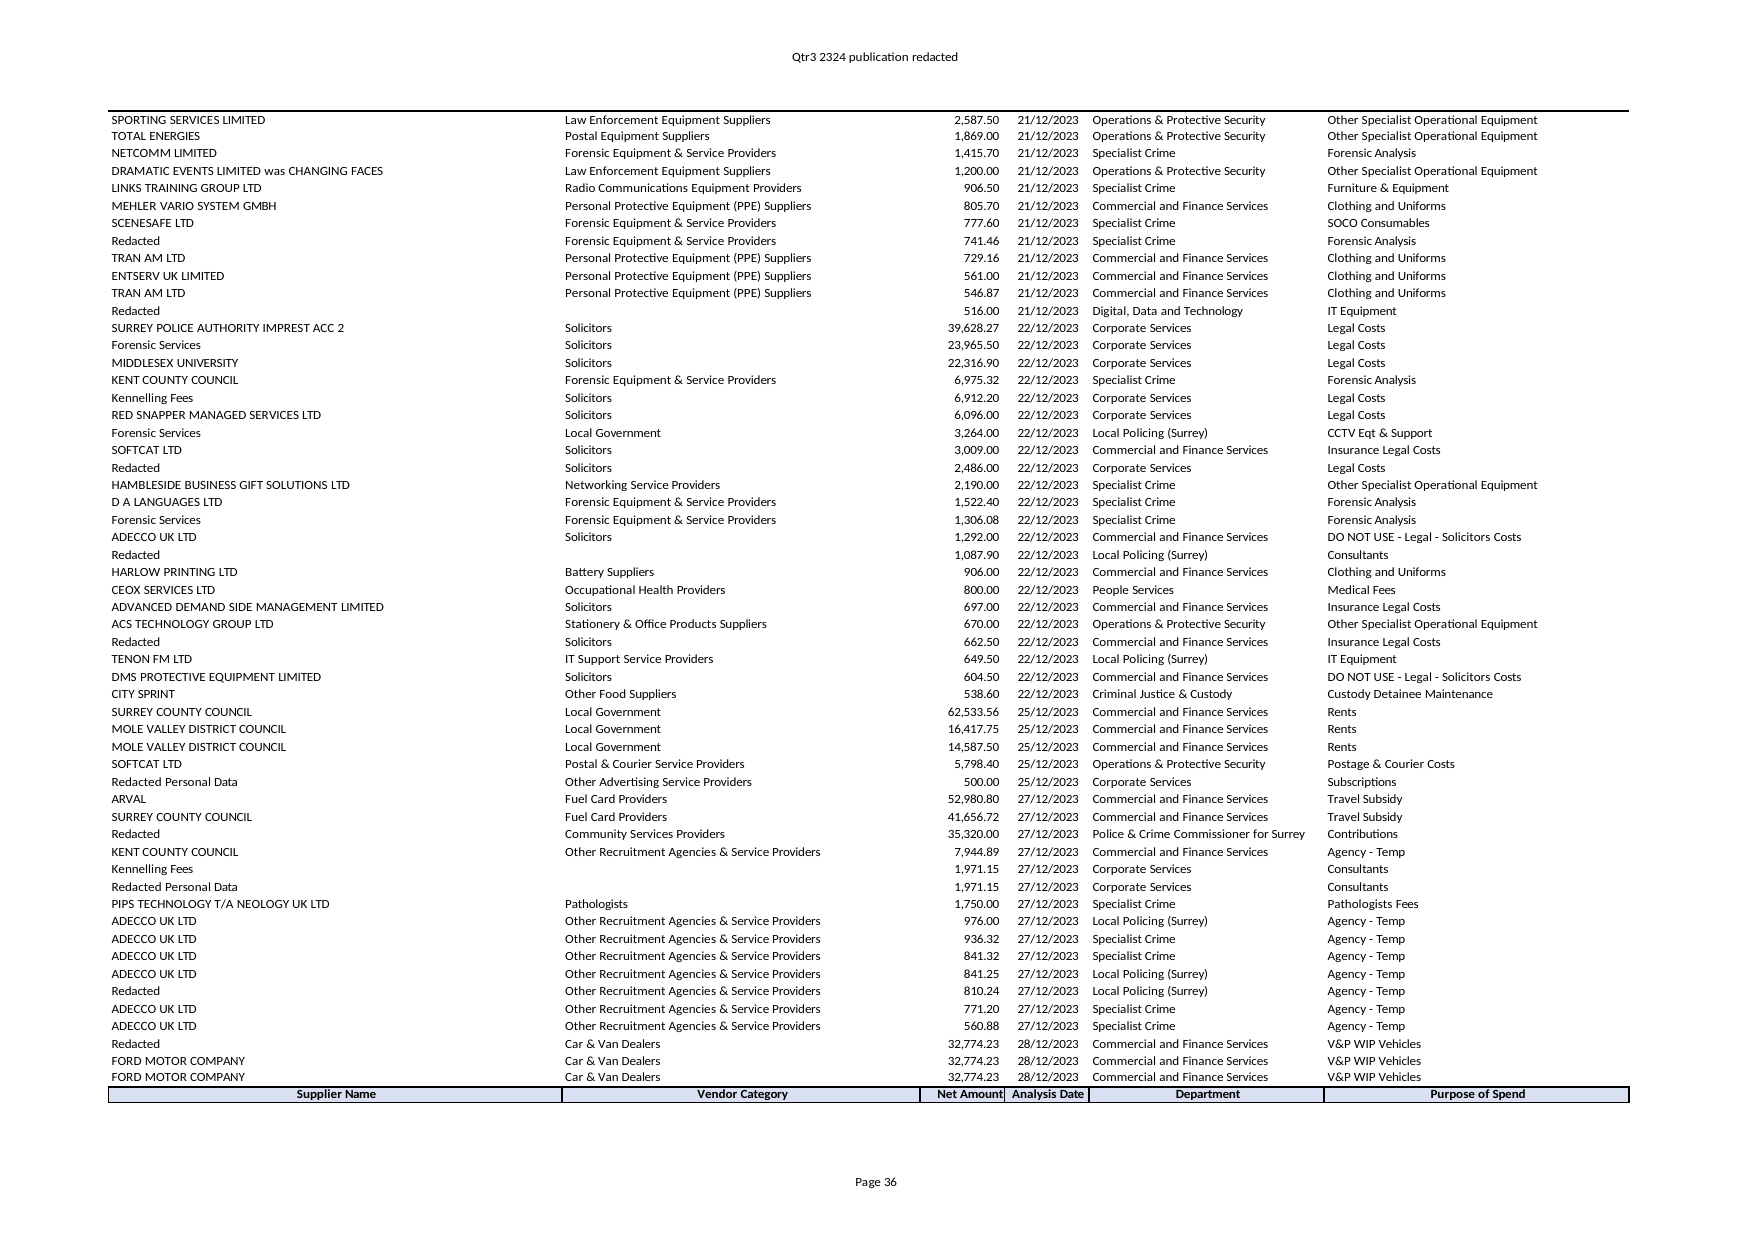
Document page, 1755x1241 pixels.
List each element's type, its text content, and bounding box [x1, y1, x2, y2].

table_cell Redacted [108, 460, 562, 477]
table_cell Commercial and Finance Services [1089, 844, 1324, 861]
table_cell HARLOW PRINTING LTD [108, 564, 562, 582]
table_cell 604.50 [920, 669, 1004, 687]
table_cell Solicitors [562, 460, 920, 477]
table_cell Consultants [1324, 547, 1629, 564]
table_cell Rents [1324, 721, 1629, 739]
table_cell 1,750.00 [920, 896, 1004, 913]
table_cell Commercial and Finance Services [1089, 198, 1324, 215]
table_cell DO NOT USE - Legal - Solicitors Costs [1324, 529, 1629, 547]
table_cell 14,587.50 [920, 739, 1004, 756]
table_cell 22/12/2023 [1004, 669, 1089, 687]
table_cell Redacted [108, 634, 562, 652]
table_cell 22/12/2023 [1004, 495, 1089, 512]
table_cell HAMBLESIDE BUSINESS GIFT SOLUTIONS LTD [108, 477, 562, 494]
table_cell 27/12/2023 [1004, 844, 1089, 861]
table_cell Forensic Equipment & Service Providers [562, 215, 920, 233]
table_cell Redacted [108, 826, 562, 844]
table_cell 649.50 [920, 652, 1004, 669]
table_cell Clothing and Uniforms [1324, 198, 1629, 215]
table_cell 27/12/2023 [1004, 984, 1089, 1001]
table_header Net Amount [921, 1088, 1004, 1102]
table_cell Community Services Providers [562, 826, 920, 844]
table_cell Commercial and Finance Services [1089, 442, 1324, 460]
table_cell Corporate Services [1089, 338, 1324, 355]
table_cell Solicitors [562, 634, 920, 652]
table_cell Networking Service Providers [562, 477, 920, 494]
table_cell CITY SPRINT [108, 687, 562, 704]
table_cell [562, 879, 920, 896]
table_cell 2,190.00 [920, 477, 1004, 494]
table_cell Car & Van Dealers [562, 1053, 920, 1071]
table_cell 28/12/2023 [1004, 1053, 1089, 1071]
table_cell MOLE VALLEY DISTRICT COUNCIL [108, 739, 562, 756]
table_cell Furniture & Equipment [1324, 181, 1629, 198]
table_cell 21/12/2023 [1004, 198, 1089, 215]
table_cell Other Advertising Service Providers [562, 774, 920, 791]
table_cell SCENESAFE LTD [108, 215, 562, 233]
table_header Vendor Category [563, 1088, 919, 1102]
table_cell 21/12/2023 [1004, 285, 1089, 303]
table_cell Rents [1324, 739, 1629, 756]
table_cell Specialist Crime [1089, 495, 1324, 512]
table_cell 546.87 [920, 285, 1004, 303]
table_cell 21/12/2023 [1004, 146, 1089, 163]
table_header Supplier Name [109, 1088, 561, 1102]
table_cell ACS TECHNOLOGY GROUP LTD [108, 617, 562, 634]
table_cell 21/12/2023 [1004, 181, 1089, 198]
table_cell 741.46 [920, 233, 1004, 250]
table_cell Radio Communications Equipment Providers [562, 181, 920, 198]
table_cell ADECCO UK LTD [108, 529, 562, 547]
table_cell 1,292.00 [920, 529, 1004, 547]
table_cell 21/12/2023 [1004, 250, 1089, 268]
table_cell 936.32 [920, 931, 1004, 948]
table_cell 27/12/2023 [1004, 896, 1089, 913]
table_cell Personal Protective Equipment (PPE) Suppliers [562, 198, 920, 215]
table_cell Solicitors [562, 338, 920, 355]
table_cell V&P WIP Vehicles [1324, 1071, 1629, 1086]
table_cell ADVANCED DEMAND SIDE MANAGEMENT LIMITED [108, 599, 562, 617]
table_cell 22/12/2023 [1004, 617, 1089, 634]
table_cell KENT COUNTY COUNCIL [108, 844, 562, 861]
table_cell MIDDLESEX UNIVERSITY [108, 355, 562, 372]
table_cell Digital, Data and Technology [1089, 303, 1324, 320]
table_cell Insurance Legal Costs [1324, 599, 1629, 617]
table_cell Local Policing (Surrey) [1089, 914, 1324, 931]
table_cell 22/12/2023 [1004, 407, 1089, 425]
table_cell 6,096.00 [920, 407, 1004, 425]
table_cell ADECCO UK LTD [108, 966, 562, 983]
table_cell 27/12/2023 [1004, 949, 1089, 966]
table_cell 25/12/2023 [1004, 739, 1089, 756]
table_cell TRAN AM LTD [108, 285, 562, 303]
table_cell Forensic Analysis [1324, 372, 1629, 390]
table_cell Law Enforcement Equipment Suppliers [562, 163, 920, 181]
table_cell Postal Equipment Suppliers [562, 128, 920, 146]
table_cell MEHLER VARIO SYSTEM GMBH [108, 198, 562, 215]
table_cell Kennelling Fees [108, 861, 562, 879]
table_cell Agency - Temp [1324, 1018, 1629, 1036]
table_cell Medical Fees [1324, 582, 1629, 599]
table_cell 771.20 [920, 1001, 1004, 1018]
table_cell Operations & Protective Security [1089, 128, 1324, 146]
table_cell 1,087.90 [920, 547, 1004, 564]
table_cell Postage & Courier Costs [1324, 756, 1629, 774]
table_cell Solicitors [562, 442, 920, 460]
table_cell 22/12/2023 [1004, 460, 1089, 477]
table_cell 32,774.23 [920, 1053, 1004, 1071]
table_cell Forensic Equipment & Service Providers [562, 512, 920, 529]
table_cell 22/12/2023 [1004, 442, 1089, 460]
table_cell RED SNAPPER MANAGED SERVICES LTD [108, 407, 562, 425]
table_cell 28/12/2023 [1004, 1071, 1089, 1086]
table_cell Local Government [562, 721, 920, 739]
table_cell 27/12/2023 [1004, 809, 1089, 826]
table_cell 25/12/2023 [1004, 774, 1089, 791]
table_cell ENTSERV UK LIMITED [108, 268, 562, 285]
table_cell 6,912.20 [920, 390, 1004, 407]
table_cell 3,009.00 [920, 442, 1004, 460]
table_cell 25/12/2023 [1004, 721, 1089, 739]
table_cell 25/12/2023 [1004, 756, 1089, 774]
table_cell Solicitors [562, 529, 920, 547]
table_cell Other Recruitment Agencies & Service Providers [562, 949, 920, 966]
table_cell Solicitors [562, 390, 920, 407]
table_cell 1,971.15 [920, 861, 1004, 879]
table_cell Commercial and Finance Services [1089, 285, 1324, 303]
table_cell 6,975.32 [920, 372, 1004, 390]
table_cell Forensic Equipment & Service Providers [562, 146, 920, 163]
table_cell [562, 547, 920, 564]
table_cell TOTAL ENERGIES [108, 128, 562, 146]
table_cell 1,971.15 [920, 879, 1004, 896]
table_cell Other Specialist Operational Equipment [1324, 128, 1629, 146]
table_cell Agency - Temp [1324, 1001, 1629, 1018]
table_cell ADECCO UK LTD [108, 1001, 562, 1018]
table_cell SURREY COUNTY COUNCIL [108, 704, 562, 721]
table_cell Commercial and Finance Services [1089, 529, 1324, 547]
table_cell 21/12/2023 [1004, 268, 1089, 285]
table_cell 800.00 [920, 582, 1004, 599]
table_cell Custody Detainee Maintenance [1324, 687, 1629, 704]
table_cell 27/12/2023 [1004, 1001, 1089, 1018]
table_cell SURREY POLICE AUTHORITY IMPREST ACC 2 [108, 320, 562, 337]
table_cell 22/12/2023 [1004, 390, 1089, 407]
table_cell Local Government [562, 704, 920, 721]
table_cell Specialist Crime [1089, 931, 1324, 948]
table_cell Legal Costs [1324, 390, 1629, 407]
table_cell D A LANGUAGES LTD [108, 495, 562, 512]
table_cell Other Specialist Operational Equipment [1324, 112, 1629, 128]
table_cell Other Specialist Operational Equipment [1324, 617, 1629, 634]
table_cell Solicitors [562, 407, 920, 425]
table_cell 500.00 [920, 774, 1004, 791]
table_cell 27/12/2023 [1004, 1018, 1089, 1036]
table_cell Specialist Crime [1089, 181, 1324, 198]
table_cell Commercial and Finance Services [1089, 634, 1324, 652]
table_cell Personal Protective Equipment (PPE) Suppliers [562, 268, 920, 285]
table_cell Forensic Services [108, 512, 562, 529]
table_cell 22/12/2023 [1004, 599, 1089, 617]
table_cell 538.60 [920, 687, 1004, 704]
table_cell 841.25 [920, 966, 1004, 983]
table_cell 7,944.89 [920, 844, 1004, 861]
table_cell Kennelling Fees [108, 390, 562, 407]
table_cell Stationery & Office Products Suppliers [562, 617, 920, 634]
table_cell Commercial and Finance Services [1089, 1036, 1324, 1053]
table_cell 729.16 [920, 250, 1004, 268]
table_cell Corporate Services [1089, 407, 1324, 425]
table_cell 2,587.50 [920, 112, 1004, 128]
table_cell Fuel Card Providers [562, 791, 920, 809]
table_cell Solicitors [562, 320, 920, 337]
table_cell 21/12/2023 [1004, 215, 1089, 233]
table_cell Other Specialist Operational Equipment [1324, 163, 1629, 181]
table_cell SURREY COUNTY COUNCIL [108, 809, 562, 826]
table_cell Forensic Analysis [1324, 146, 1629, 163]
table_cell 21/12/2023 [1004, 233, 1089, 250]
table_cell Corporate Services [1089, 390, 1324, 407]
table_cell Redacted Personal Data [108, 879, 562, 896]
table_cell Commercial and Finance Services [1089, 268, 1324, 285]
table_cell Local Government [562, 425, 920, 442]
table_cell FORD MOTOR COMPANY [108, 1053, 562, 1071]
table_cell TENON FM LTD [108, 652, 562, 669]
table_cell Other Recruitment Agencies & Service Providers [562, 1018, 920, 1036]
table_cell Occupational Health Providers [562, 582, 920, 599]
table_header Analysis Date [1005, 1088, 1088, 1102]
table_cell Corporate Services [1089, 320, 1324, 337]
table_cell MOLE VALLEY DISTRICT COUNCIL [108, 721, 562, 739]
table_cell PIPS TECHNOLOGY T/A NEOLOGY UK LTD [108, 896, 562, 913]
table_cell IT Support Service Providers [562, 652, 920, 669]
table_cell 805.70 [920, 198, 1004, 215]
table_cell Other Specialist Operational Equipment [1324, 477, 1629, 494]
table_cell 697.00 [920, 599, 1004, 617]
table_cell Specialist Crime [1089, 215, 1324, 233]
table_cell Commercial and Finance Services [1089, 599, 1324, 617]
table_cell 27/12/2023 [1004, 966, 1089, 983]
table_cell TRAN AM LTD [108, 250, 562, 268]
table_cell Operations & Protective Security [1089, 163, 1324, 181]
table_cell ADECCO UK LTD [108, 914, 562, 931]
table_cell Operations & Protective Security [1089, 756, 1324, 774]
table_cell IT Equipment [1324, 652, 1629, 669]
table_header Department [1090, 1088, 1323, 1102]
table_cell 62,533.56 [920, 704, 1004, 721]
table_cell Redacted [108, 1036, 562, 1053]
table_cell 52,980.80 [920, 791, 1004, 809]
table_cell 777.60 [920, 215, 1004, 233]
table_cell ADECCO UK LTD [108, 1018, 562, 1036]
table_cell Criminal Justice & Custody [1089, 687, 1324, 704]
table_cell 28/12/2023 [1004, 1036, 1089, 1053]
table_cell Operations & Protective Security [1089, 112, 1324, 128]
table_cell 1,522.40 [920, 495, 1004, 512]
table_cell 27/12/2023 [1004, 826, 1089, 844]
table_cell 810.24 [920, 984, 1004, 1001]
table_cell ADECCO UK LTD [108, 949, 562, 966]
table_cell Legal Costs [1324, 460, 1629, 477]
table_cell Corporate Services [1089, 460, 1324, 477]
table_cell Forensic Equipment & Service Providers [562, 372, 920, 390]
table_cell Local Policing (Surrey) [1089, 984, 1324, 1001]
table_cell 32,774.23 [920, 1071, 1004, 1086]
table_cell Commercial and Finance Services [1089, 791, 1324, 809]
table_cell 22/12/2023 [1004, 547, 1089, 564]
table_cell 21/12/2023 [1004, 303, 1089, 320]
table_cell 22/12/2023 [1004, 477, 1089, 494]
table_cell LINKS TRAINING GROUP LTD [108, 181, 562, 198]
table_cell Other Recruitment Agencies & Service Providers [562, 844, 920, 861]
table_cell 662.50 [920, 634, 1004, 652]
table_cell 906.50 [920, 181, 1004, 198]
table_cell 22/12/2023 [1004, 652, 1089, 669]
table_cell Local Policing (Surrey) [1089, 425, 1324, 442]
table_cell People Services [1089, 582, 1324, 599]
table_cell DRAMATIC EVENTS LIMITED was CHANGING FACES [108, 163, 562, 181]
table_cell Commercial and Finance Services [1089, 669, 1324, 687]
table_cell Clothing and Uniforms [1324, 250, 1629, 268]
table_cell 22/12/2023 [1004, 582, 1089, 599]
table_cell 22/12/2023 [1004, 372, 1089, 390]
table_cell Other Recruitment Agencies & Service Providers [562, 931, 920, 948]
table_cell Corporate Services [1089, 861, 1324, 879]
table_cell SOFTCAT LTD [108, 442, 562, 460]
table_cell ADECCO UK LTD [108, 931, 562, 948]
table_cell 22/12/2023 [1004, 320, 1089, 337]
table_cell Other Recruitment Agencies & Service Providers [562, 914, 920, 931]
table_cell Fuel Card Providers [562, 809, 920, 826]
table_cell 25/12/2023 [1004, 704, 1089, 721]
table_cell 22,316.90 [920, 355, 1004, 372]
table_cell Commercial and Finance Services [1089, 721, 1324, 739]
table_cell [562, 861, 920, 879]
table_cell Solicitors [562, 599, 920, 617]
table_cell Law Enforcement Equipment Suppliers [562, 112, 920, 128]
table_cell Agency - Temp [1324, 949, 1629, 966]
table_cell 21/12/2023 [1004, 163, 1089, 181]
table_cell 27/12/2023 [1004, 914, 1089, 931]
table_cell Local Policing (Surrey) [1089, 652, 1324, 669]
table_cell Insurance Legal Costs [1324, 442, 1629, 460]
table_cell 1,306.08 [920, 512, 1004, 529]
table_cell 21/12/2023 [1004, 112, 1089, 128]
table_cell Clothing and Uniforms [1324, 268, 1629, 285]
table_cell 41,656.72 [920, 809, 1004, 826]
table_cell KENT COUNTY COUNCIL [108, 372, 562, 390]
table_cell Local Policing (Surrey) [1089, 966, 1324, 983]
table_cell Commercial and Finance Services [1089, 564, 1324, 582]
table_cell Other Food Suppliers [562, 687, 920, 704]
table_cell 1,415.70 [920, 146, 1004, 163]
table_cell Commercial and Finance Services [1089, 809, 1324, 826]
table_cell SOFTCAT LTD [108, 756, 562, 774]
table_cell Other Recruitment Agencies & Service Providers [562, 984, 920, 1001]
table_cell 16,417.75 [920, 721, 1004, 739]
table_cell 3,264.00 [920, 425, 1004, 442]
table_cell Travel Subsidy [1324, 791, 1629, 809]
table_cell 22/12/2023 [1004, 564, 1089, 582]
table_cell 27/12/2023 [1004, 791, 1089, 809]
table_cell Forensic Services [108, 338, 562, 355]
table_cell Corporate Services [1089, 355, 1324, 372]
table_cell Insurance Legal Costs [1324, 634, 1629, 652]
table_cell Clothing and Uniforms [1324, 564, 1629, 582]
table_cell Corporate Services [1089, 774, 1324, 791]
table_cell 22/12/2023 [1004, 529, 1089, 547]
table_cell Commercial and Finance Services [1089, 1053, 1324, 1071]
table_cell Redacted [108, 233, 562, 250]
table_cell Rents [1324, 704, 1629, 721]
table_cell Redacted [108, 303, 562, 320]
table_header Purpose of Spend [1325, 1088, 1628, 1102]
table_cell Forensic Analysis [1324, 512, 1629, 529]
table_cell Other Recruitment Agencies & Service Providers [562, 1001, 920, 1018]
table_cell Personal Protective Equipment (PPE) Suppliers [562, 250, 920, 268]
table_cell Contributions [1324, 826, 1629, 844]
table_cell 906.00 [920, 564, 1004, 582]
table_cell Postal & Courier Service Providers [562, 756, 920, 774]
table_cell 27/12/2023 [1004, 879, 1089, 896]
table_cell Agency - Temp [1324, 914, 1629, 931]
table_cell SOCO Consumables [1324, 215, 1629, 233]
table_cell Local Government [562, 739, 920, 756]
table_cell DO NOT USE - Legal - Solicitors Costs [1324, 669, 1629, 687]
table_cell Specialist Crime [1089, 146, 1324, 163]
table_cell Specialist Crime [1089, 896, 1324, 913]
table_cell [562, 303, 920, 320]
table_cell Car & Van Dealers [562, 1071, 920, 1086]
table_cell Forensic Equipment & Service Providers [562, 495, 920, 512]
table_cell 22/12/2023 [1004, 512, 1089, 529]
table_cell Commercial and Finance Services [1089, 250, 1324, 268]
table_cell Forensic Services [108, 425, 562, 442]
table_cell Legal Costs [1324, 338, 1629, 355]
table_cell 27/12/2023 [1004, 931, 1089, 948]
table_cell 22/12/2023 [1004, 425, 1089, 442]
table_cell NETCOMM LIMITED [108, 146, 562, 163]
table_cell 22/12/2023 [1004, 634, 1089, 652]
table_cell ARVAL [108, 791, 562, 809]
table_cell DMS PROTECTIVE EQUIPMENT LIMITED [108, 669, 562, 687]
table_cell Police & Crime Commissioner for Surrey [1089, 826, 1324, 844]
table_cell Redacted [108, 547, 562, 564]
table_cell FORD MOTOR COMPANY [108, 1071, 562, 1086]
table_cell Redacted [108, 984, 562, 1001]
table_cell Commercial and Finance Services [1089, 1071, 1324, 1086]
table_cell Redacted Personal Data [108, 774, 562, 791]
table_cell Consultants [1324, 879, 1629, 896]
table_cell Solicitors [562, 669, 920, 687]
table_cell 560.88 [920, 1018, 1004, 1036]
table_cell Subscriptions [1324, 774, 1629, 791]
table_cell 27/12/2023 [1004, 861, 1089, 879]
table_cell 2,486.00 [920, 460, 1004, 477]
table_cell Legal Costs [1324, 407, 1629, 425]
table_cell Agency - Temp [1324, 966, 1629, 983]
table_cell Operations & Protective Security [1089, 617, 1324, 634]
table_cell Agency - Temp [1324, 844, 1629, 861]
table_cell Forensic Equipment & Service Providers [562, 233, 920, 250]
table_cell 561.00 [920, 268, 1004, 285]
table_cell 22/12/2023 [1004, 338, 1089, 355]
table_cell Personal Protective Equipment (PPE) Suppliers [562, 285, 920, 303]
table_cell Commercial and Finance Services [1089, 739, 1324, 756]
table_cell Car & Van Dealers [562, 1036, 920, 1053]
table_cell 23,965.50 [920, 338, 1004, 355]
table_cell Specialist Crime [1089, 949, 1324, 966]
table_cell Legal Costs [1324, 320, 1629, 337]
table_cell 1,869.00 [920, 128, 1004, 146]
table_cell Specialist Crime [1089, 1018, 1324, 1036]
table_cell 841.32 [920, 949, 1004, 966]
table_cell 5,798.40 [920, 756, 1004, 774]
table_cell 39,628.27 [920, 320, 1004, 337]
table_cell 1,200.00 [920, 163, 1004, 181]
table_cell Specialist Crime [1089, 233, 1324, 250]
table_cell CEOX SERVICES LTD [108, 582, 562, 599]
table_cell V&P WIP Vehicles [1324, 1053, 1629, 1071]
table_cell Clothing and Uniforms [1324, 285, 1629, 303]
table_cell Local Policing (Surrey) [1089, 547, 1324, 564]
table_cell Agency - Temp [1324, 931, 1629, 948]
table_cell Solicitors [562, 355, 920, 372]
table_cell 21/12/2023 [1004, 128, 1089, 146]
table_cell Commercial and Finance Services [1089, 704, 1324, 721]
table_cell Consultants [1324, 861, 1629, 879]
table_cell Forensic Analysis [1324, 233, 1629, 250]
table_cell Specialist Crime [1089, 512, 1324, 529]
table_cell CCTV Eqt & Support [1324, 425, 1629, 442]
table_cell V&P WIP Vehicles [1324, 1036, 1629, 1053]
table_cell Travel Subsidy [1324, 809, 1629, 826]
table_cell 32,774.23 [920, 1036, 1004, 1053]
table_cell Battery Suppliers [562, 564, 920, 582]
table_cell 516.00 [920, 303, 1004, 320]
table_cell IT Equipment [1324, 303, 1629, 320]
table_cell Corporate Services [1089, 879, 1324, 896]
table_cell Specialist Crime [1089, 477, 1324, 494]
table_cell 35,320.00 [920, 826, 1004, 844]
table_cell 22/12/2023 [1004, 687, 1089, 704]
table_cell 670.00 [920, 617, 1004, 634]
table_cell Specialist Crime [1089, 372, 1324, 390]
table_cell SPORTING SERVICES LIMITED [108, 112, 562, 128]
table_cell Forensic Analysis [1324, 495, 1629, 512]
table_cell Other Recruitment Agencies & Service Providers [562, 966, 920, 983]
table_cell Specialist Crime [1089, 1001, 1324, 1018]
table_cell 976.00 [920, 914, 1004, 931]
table_cell Legal Costs [1324, 355, 1629, 372]
table_cell Agency - Temp [1324, 984, 1629, 1001]
table_cell Pathologists Fees [1324, 896, 1629, 913]
table_cell Pathologists [562, 896, 920, 913]
table_cell 22/12/2023 [1004, 355, 1089, 372]
